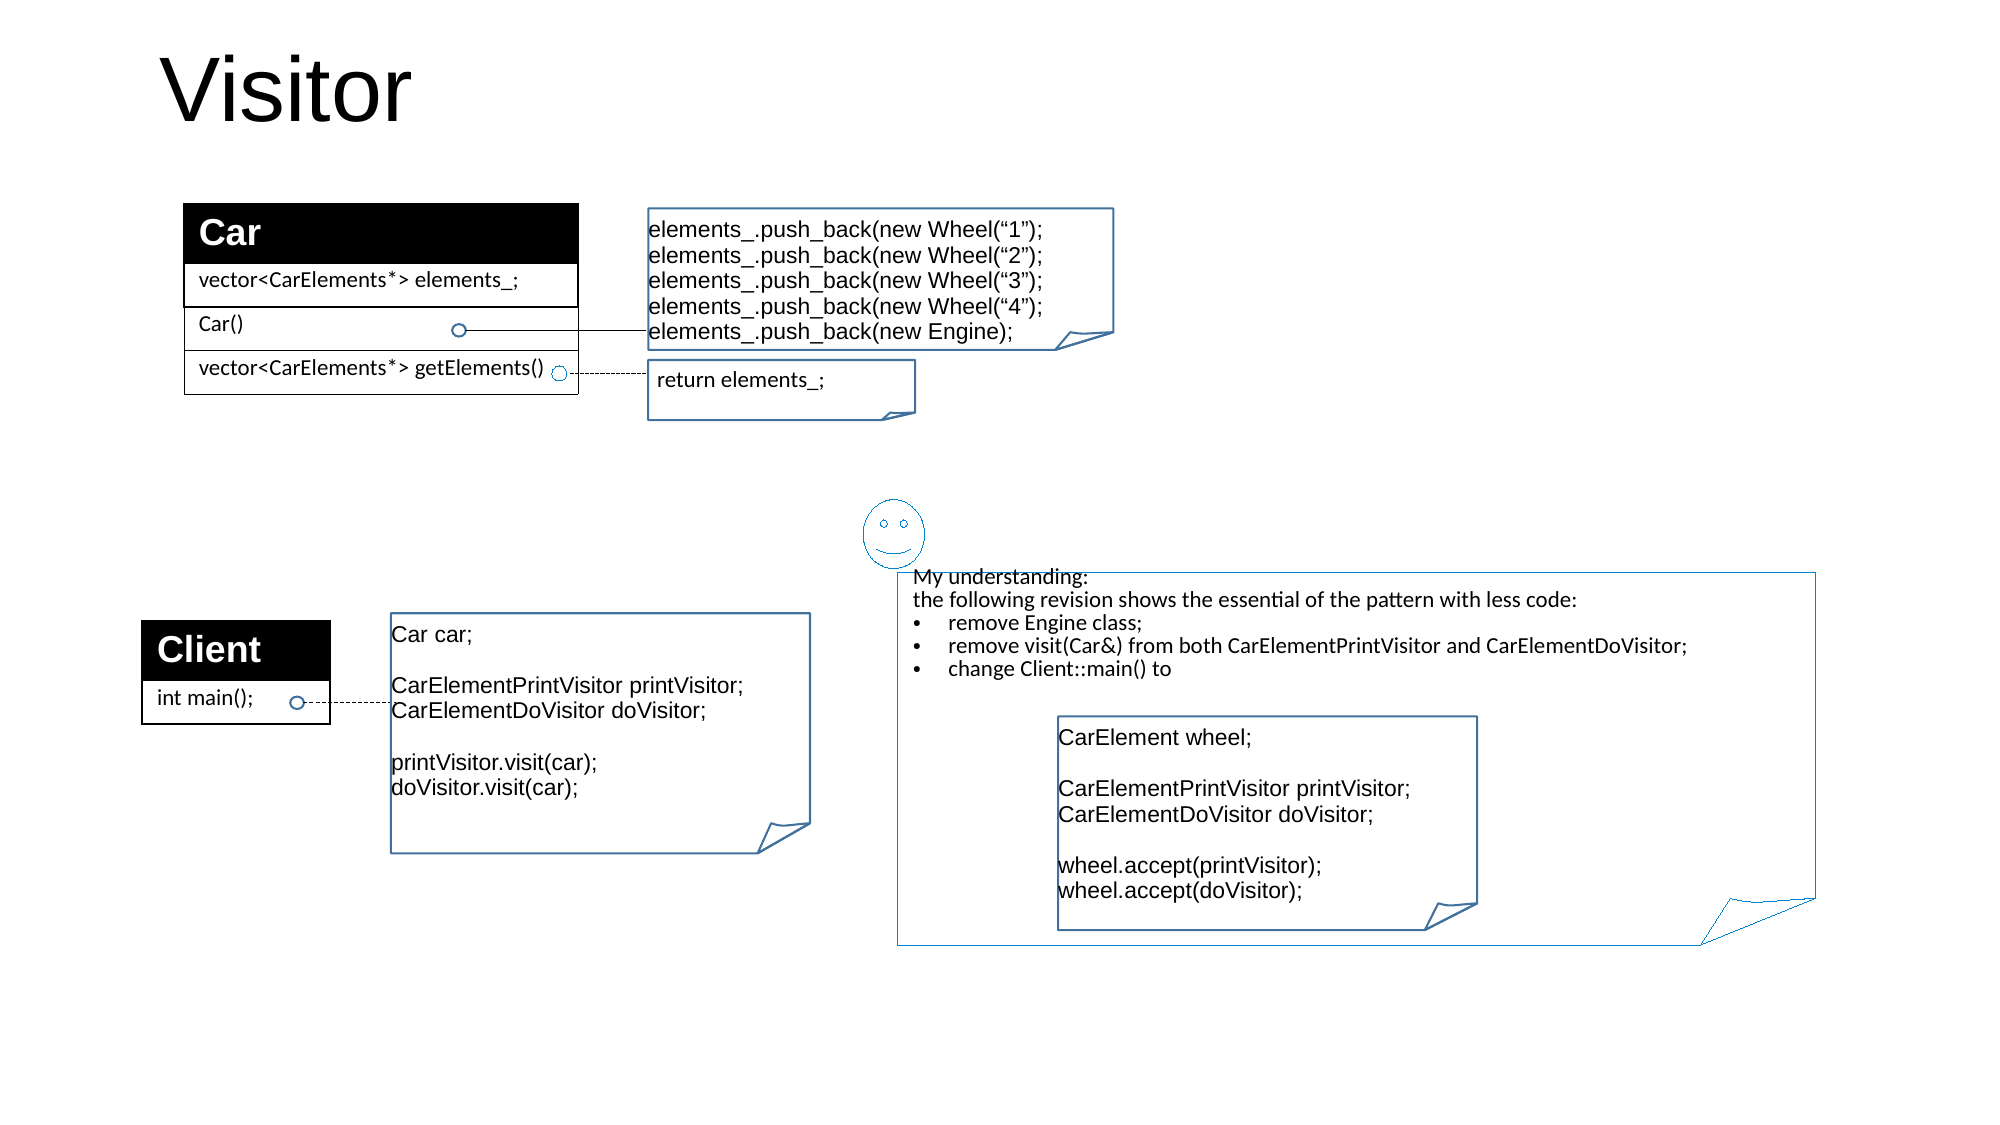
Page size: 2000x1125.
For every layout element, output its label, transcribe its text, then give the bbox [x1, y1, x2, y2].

table_cell vector<CarElements*> elements_; [185, 264, 577, 306]
table_cell vector<CarElements*> getElements() [185, 351, 578, 394]
table_cell int main(); [143, 681, 329, 723]
text_box elements_.push_back(new Wheel(“1”); elements_.push_back(new Wheel(“2”); elements_.push_back(new Wheel(“3”); elements_.push_back(new Wheel(“4”); elements_.push_back(new Engine); [648, 208, 1114, 350]
text_box return elements_; [642, 363, 973, 407]
text_box My understanding: the following revision shows the essential of the pattern with less code: remove Engine class; remove visit(Car&) from both CarElementPrintVisitor and CarElementDoVisitor; change Client::main() to [898, 559, 1734, 773]
table_header Car [185, 205, 577, 262]
text_box Car car; CarElementPrintVisitor printVisitor; CarElementDoVisitor doVisitor; printVisitor.visit(car); doVisitor.visit(car); [390, 613, 811, 854]
table_header Client [143, 622, 329, 679]
table_cell Car() [185, 308, 578, 350]
title Visitor [137, 38, 436, 142]
text_box CarElement wheel; CarElementPrintVisitor printVisitor; CarElementDoVisitor doVisitor; wheel.accept(printVisitor); wheel.accept(doVisitor); [1058, 716, 1478, 931]
